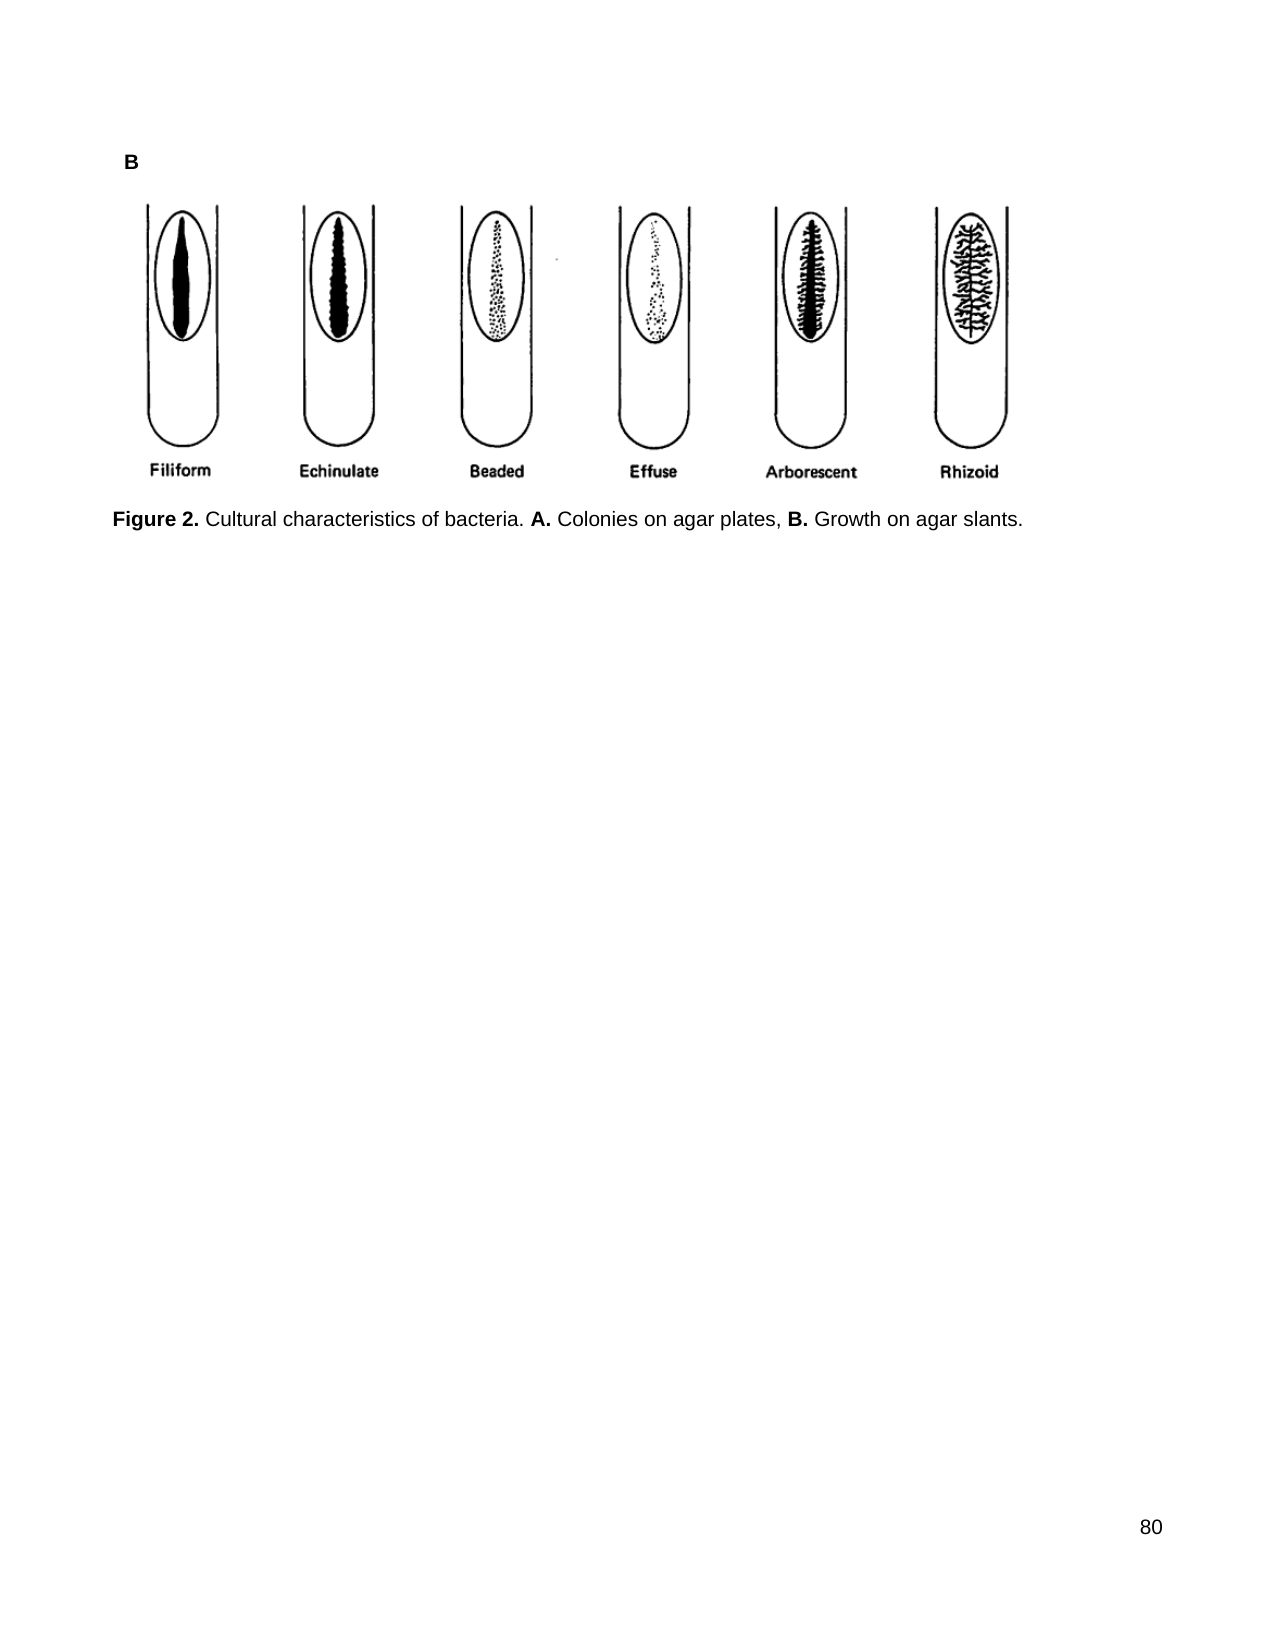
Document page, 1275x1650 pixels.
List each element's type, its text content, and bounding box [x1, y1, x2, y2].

text B [112, 150, 1162, 174]
picture [112, 186, 1024, 495]
text Figure 2. Cultural characteristics of bacteria. A. Colonies on agar plates, B. Growth on agar slants. [112, 507, 1162, 531]
